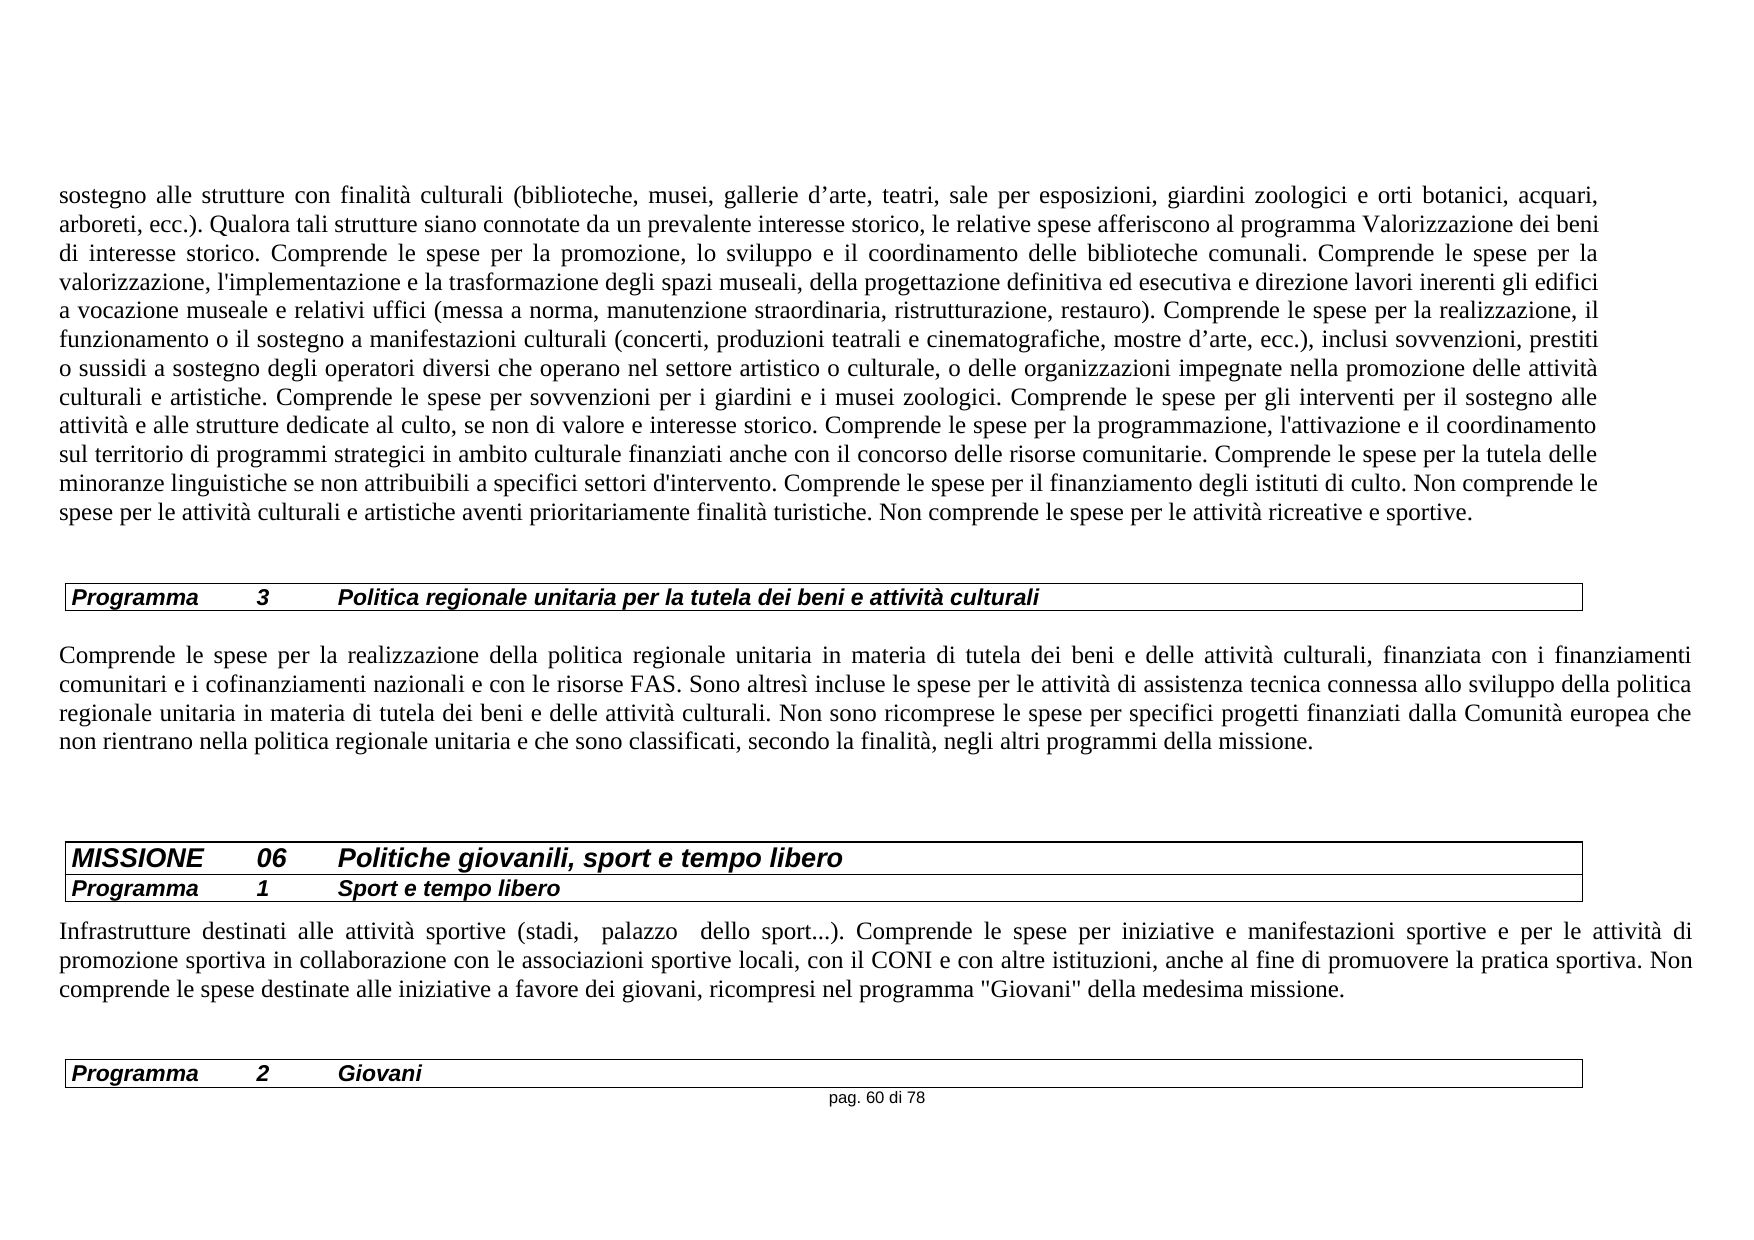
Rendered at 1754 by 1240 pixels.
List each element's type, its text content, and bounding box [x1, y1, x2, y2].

table_header Programma [66, 1060, 250, 1087]
table_cell 1 [250, 875, 331, 901]
table_header 06 [250, 843, 331, 874]
table_cell Sport e tempo libero [331, 875, 1582, 901]
table_header Politiche giovanili, sport e tempo libero [331, 843, 1582, 874]
table_header 3 [250, 584, 331, 610]
table_header Politica regionale unitaria per la tutela dei beni e attività culturali [331, 584, 1582, 610]
text sostegno alle strutture con finalità culturali (biblioteche, musei, gallerie d’arte, teatri, sale per esposizioni, giardini zoologici e orti botanici, acquari, arboreti, ecc.). Qualora tali strutture siano connotate da un prevalente interesse storico, le relative spese afferiscono al programma Valorizzazione dei beni di interesse storico. Comprende le spese per la promozione, lo sviluppo e il coordinamento delle biblioteche comunali. Comprende le spese per la valorizzazione, l'implementazione e la trasformazione degli spazi museali, della progettazione definitiva ed esecutiva e direzione lavori inerenti gli edifici a vocazione museale e relativi uffici (messa a norma, manutenzione straordinaria, ristrutturazione, restauro). Comprende le spese per la realizzazione, il funzionamento o il sostegno a manifestazioni culturali (concerti, produzioni teatrali e cinematografiche, mostre d’arte, ecc.), inclusi sovvenzioni, prestiti o sussidi a sostegno degli operatori diversi che operano nel settore artistico o culturale, o delle organizzazioni impegnate nella promozione delle attività culturali e artistiche. Comprende le spese per sovvenzioni per i giardini e i musei zoologici. Comprende le spese per gli interventi per il sostegno alle attività e alle strutture dedicate al culto, se non di valore e interesse storico. Comprende le spese per la programmazione, l'attivazione e il coordinamento sul territorio di programmi strategici in ambito culturale finanziati anche con il concorso delle risorse comunitarie. Comprende le spese per la tutela delle minoranze linguistiche se non attribuibili a specifici settori d'intervento. Comprende le spese per il finanziamento degli istituti di culto. Non comprende le spese per le attività culturali e artistiche aventi prioritariamente finalità turistiche. Non comprende le spese per le attività ricreative e sportive. [59, 180, 1600, 525]
table_cell Programma [66, 875, 250, 901]
text Comprende le spese per la realizzazione della politica regionale unitaria in materia di tutela dei beni e delle attività culturali, finanziata con i finanziamenti comunitari e i cofinanziamenti nazionali e con le risorse FAS. Sono altresì incluse le spese per le attività di assistenza tecnica connessa allo sviluppo della politica regionale unitaria in materia di tutela dei beni e delle attività culturali. Non sono ricomprese le spese per specifici progetti finanziati dalla Comunità europea che non rientrano nella politica regionale unitaria e che sono classificati, secondo la finalità, negli altri programmi della missione. [59, 640, 1695, 755]
text Infrastrutture destinati alle attività sportive (stadi, palazzo dello sport...). Comprende le spese per iniziative e manifestazioni sportive e per le attività di promozione sportiva in collaborazione con le associazioni sportive locali, con il CONI e con altre istituzioni, anche al fine di promuovere la pratica sportiva. Non comprende le spese destinate alle iniziative a favore dei giovani, ricompresi nel programma "Giovani" della medesima missione. [59, 916, 1695, 1002]
table_header Programma [66, 584, 250, 610]
table_header Giovani [331, 1060, 1582, 1087]
table_header 2 [250, 1060, 331, 1087]
table_header MISSIONE [66, 843, 250, 874]
